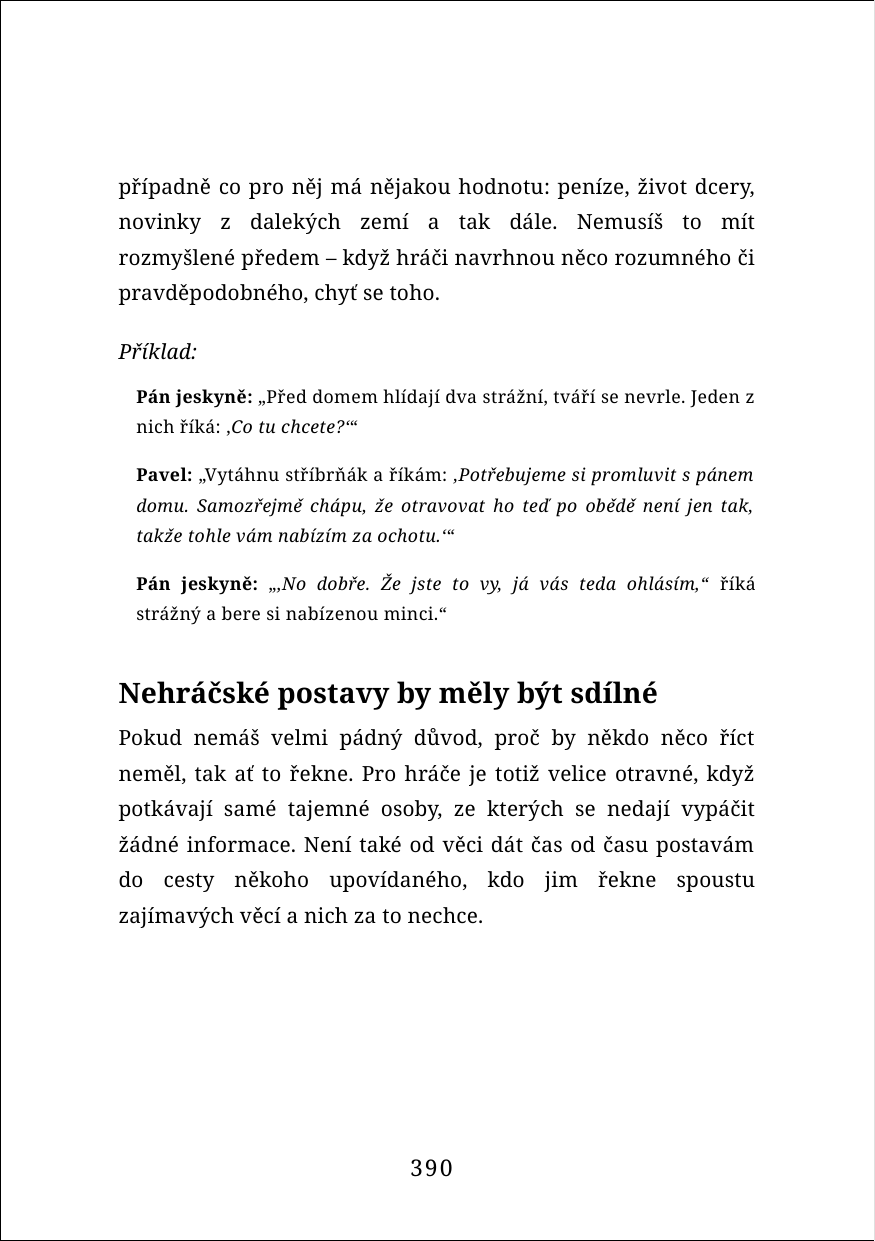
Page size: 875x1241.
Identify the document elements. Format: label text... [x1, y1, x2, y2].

text Pavel: „Vytáhnu stříbrňák a říkám: ‚Potřebujeme si promluvit s pánem domu. Samozřejmě chápu, že otravovat ho teď po obědě není jen tak, takže tohle vám nabízím za ochotu.‘“ [136, 463, 756, 547]
subtitle Nehráčské postavy by měly být sdílné [118, 673, 756, 711]
text případně co pro něj má nějakou hodnotu: peníze, život dcery, novinky z dalekých zemí a tak dále. Nemusíš to mít rozmyšlené předem – když hráči navrhnou něco rozumného či pravděpodobného, chyť se toho. [118, 172, 756, 307]
text Pokud nemáš velmi pádný důvod, proč by někdo něco říct neměl, tak ať to řekne. Pro hráče je totiž velice otravné, když potkávají samé tajemné osoby, ze kterých se nedají vypáčit žádné informace. Není také od věci dát čas od času postavám do cesty někoho upovídaného, kdo jim řekne spoustu zajímavých věcí a nich za to nechce. [118, 723, 756, 929]
text Pán jeskyně: „‚No dobře. Že jste to vy, já vás teda ohlásím,“ říká strážný a bere si nabízenou minci.“ [136, 571, 756, 626]
text Příklad: [118, 337, 756, 366]
text Pán jeskyně: „Před domem hlídají dva strážní, tváří se nevrle. Jeden z nich říká: ‚Co tu chcete?‘“ [136, 385, 756, 439]
